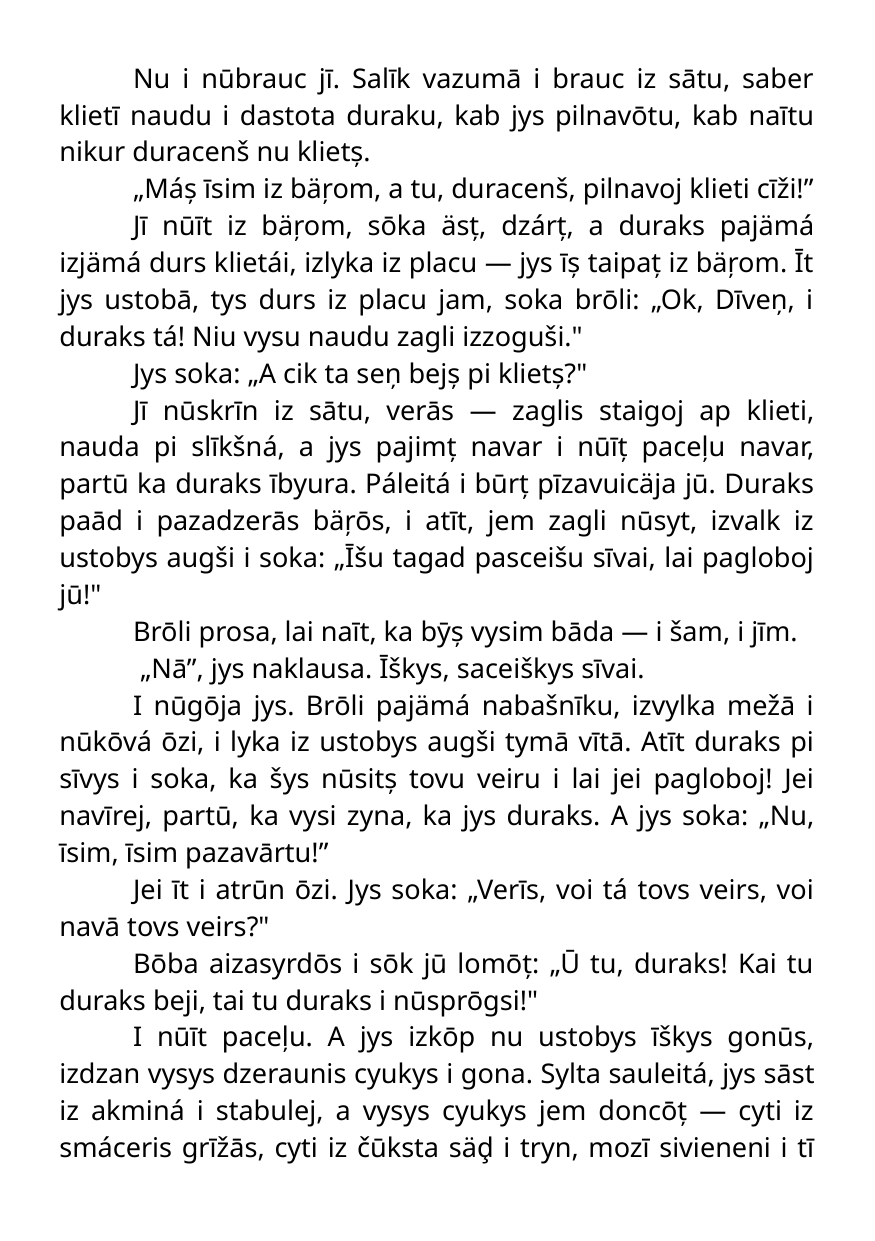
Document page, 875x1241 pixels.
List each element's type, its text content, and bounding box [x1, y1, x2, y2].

text Jī nūīt iz bäŗom, sōka äsț, dzárț, a duraks pajämá izjämá durs klietái, izlyka iz placu — jys īș taipaț iz bäŗom. Īt jys ustobā, tys durs iz placu jam, soka brōli: „Ok, Dīveņ, i duraks tá! Niu vysu naudu zagli izzoguši." [59, 207, 815, 354]
text Jys soka: „A cik ta seņ bejș pi klietș?" [59, 354, 815, 391]
text Bōba aizasyrdōs i sōk jū lomōț: „Ū tu, duraks! Kai tu duraks beji, tai tu duraks i nūsprōgsi!" [59, 944, 815, 1018]
text I nūīt paceļu. A jys izkōp nu ustobys īškys gonūs, izdzan vysys dzeraunis cyukys i gona. Sylta sauleitá, jys sāst iz akminá i stabulej, a vysys cyukys jem doncōț — cyti iz smáceris grīžās, cyti iz čūksta säḑ i tryn, mozī sivieneni i tī [59, 1018, 815, 1165]
text I nūgōja jys. Brōli pajämá nabašnīku, izvylka mežā i nūkōvá ōzi, i lyka iz ustobys augši tymā vītā. Atīt duraks pi sīvys i soka, ka šys nūsitș tovu veiru i lai jei pagloboj! Jei navīrej, partū, ka vysi zyna, ka jys duraks. A jys soka: „Nu, īsim, īsim pazavārtu!” [59, 686, 815, 870]
text „Nā”, jys naklausa. Īškys, saceiškys sīvai. [59, 649, 815, 686]
text „Máș īsim iz bäŗom, a tu, duracenš, pilnavoj klieti cīži!” [59, 170, 815, 207]
text Nu i nūbrauc jī. Salīk vazumā i brauc iz sātu, saber klietī naudu i dastota duraku, kab jys pilnavōtu, kab naītu nikur duracenš nu klietș. [59, 59, 815, 170]
text Jei īt i atrūn ōzi. Jys soka: „Verīs, voi tá tovs veirs, voi navā tovs veirs?" [59, 870, 815, 944]
text Jī nūskrīn iz sātu, verās — zaglis staigoj ap klieti, nauda pi slīkšná, a jys pajimț navar i nūīț paceļu navar, partū ka duraks ībyura. Páleitá i būrț pīzavuicäja jū. Duraks paād i pazadzerās bäŗōs, i atīt, jem zagli nūsyt, izvalk iz ustobys augši i soka: „Īšu tagad pasceišu sīvai, lai pagloboj jū!" [59, 391, 815, 612]
text Brōli prosa, lai naīt, ka bȳș vysim bāda — i šam, i jīm. [59, 612, 815, 649]
